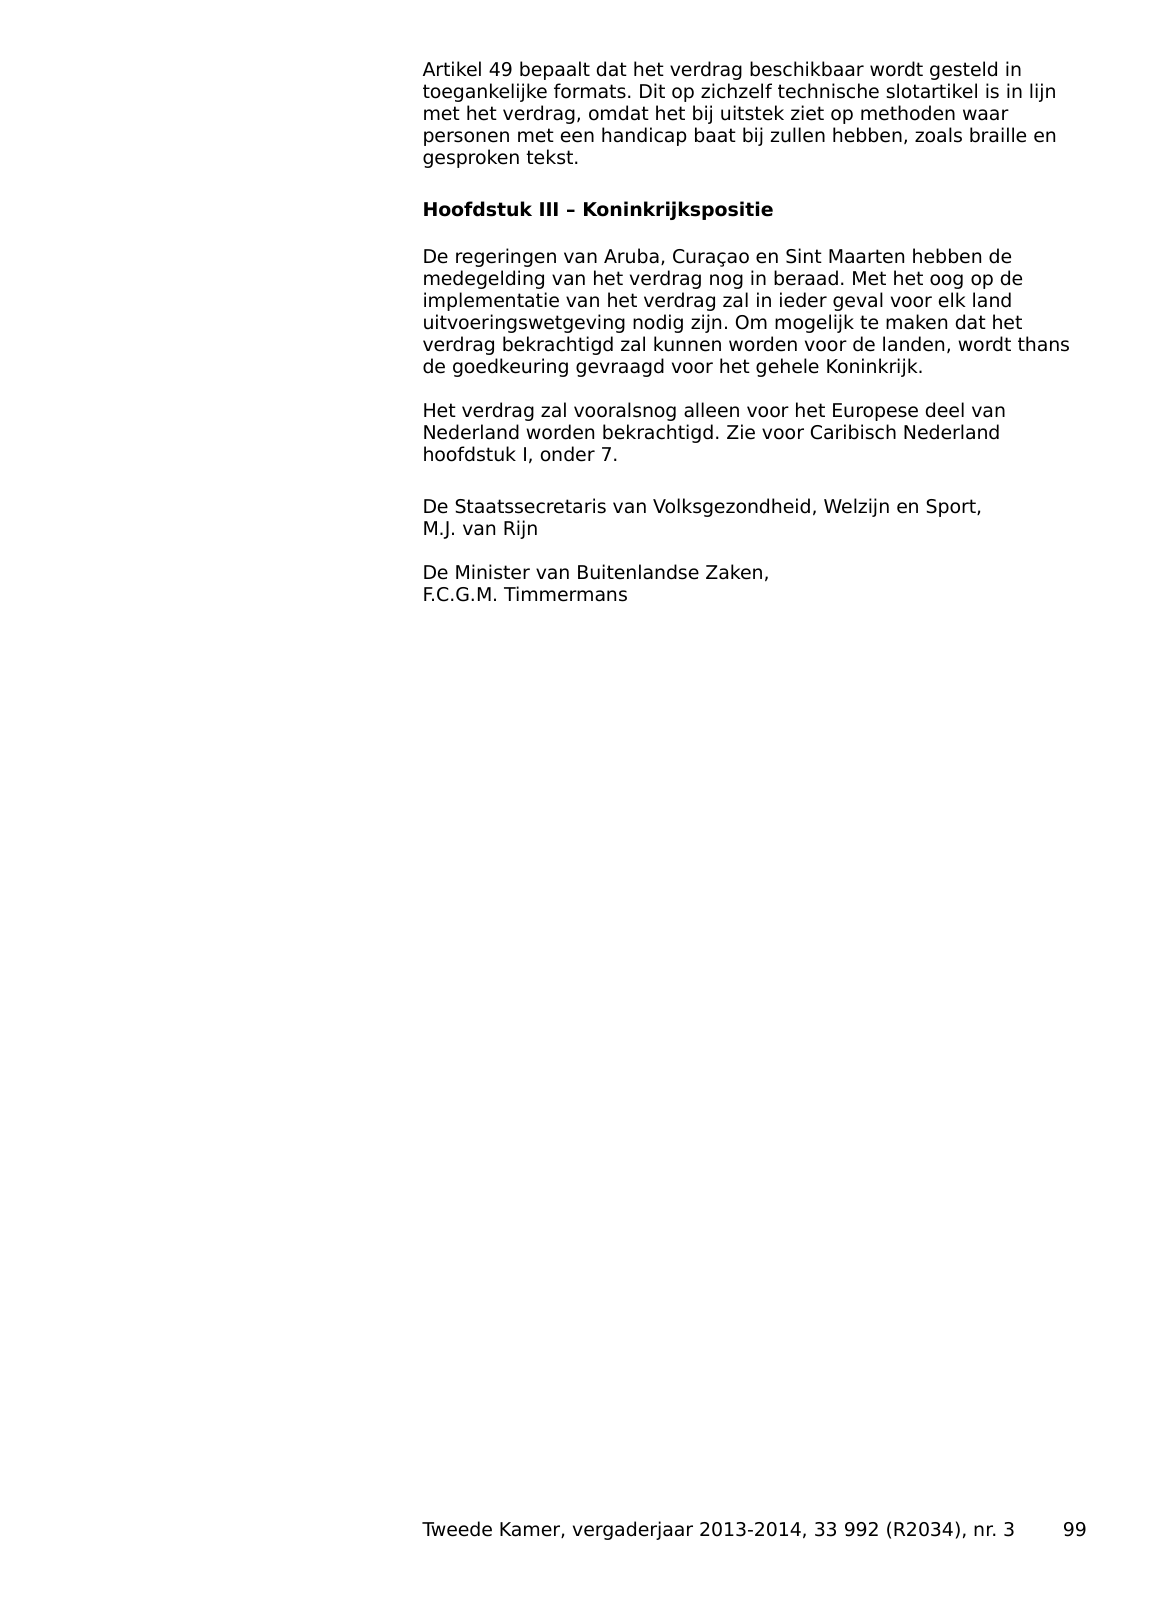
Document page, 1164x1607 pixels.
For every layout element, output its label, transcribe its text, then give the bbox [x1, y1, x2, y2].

text De Staatssecretaris van Volksgezondheid, Welzijn en Sport, M.J. van Rijn [422, 496, 1087, 540]
text De Minister van Buitenlandse Zaken, F.C.G.M. Timmermans [422, 562, 1087, 606]
text Artikel 49 bepaalt dat het verdrag beschikbaar wordt gesteld in toegankelijke formats. Dit op zichzelf technische slotartikel is in lijn met het verdrag, omdat het bij uitstek ziet op methoden waar personen met een handicap baat bij zullen hebben, zoals braille en gesproken tekst. [422, 59, 1087, 169]
text Het verdrag zal vooralsnog alleen voor het Europese deel van Nederland worden bekrachtigd. Zie voor Caribisch Nederland hoofdstuk I, onder 7. [422, 400, 1087, 466]
subtitle Hoofdstuk III – Koninkrijkspositie [422, 199, 1087, 221]
text De regeringen van Aruba, Curaçao en Sint Maarten hebben de medegelding van het verdrag nog in beraad. Met het oog op de implementatie van het verdrag zal in ieder geval voor elk land uitvoeringswetgeving nodig zijn. Om mogelijk te maken dat het verdrag bekrachtigd zal kunnen worden voor de landen, wordt thans de goedkeuring gevraagd voor het gehele Koninkrijk. [422, 246, 1087, 378]
